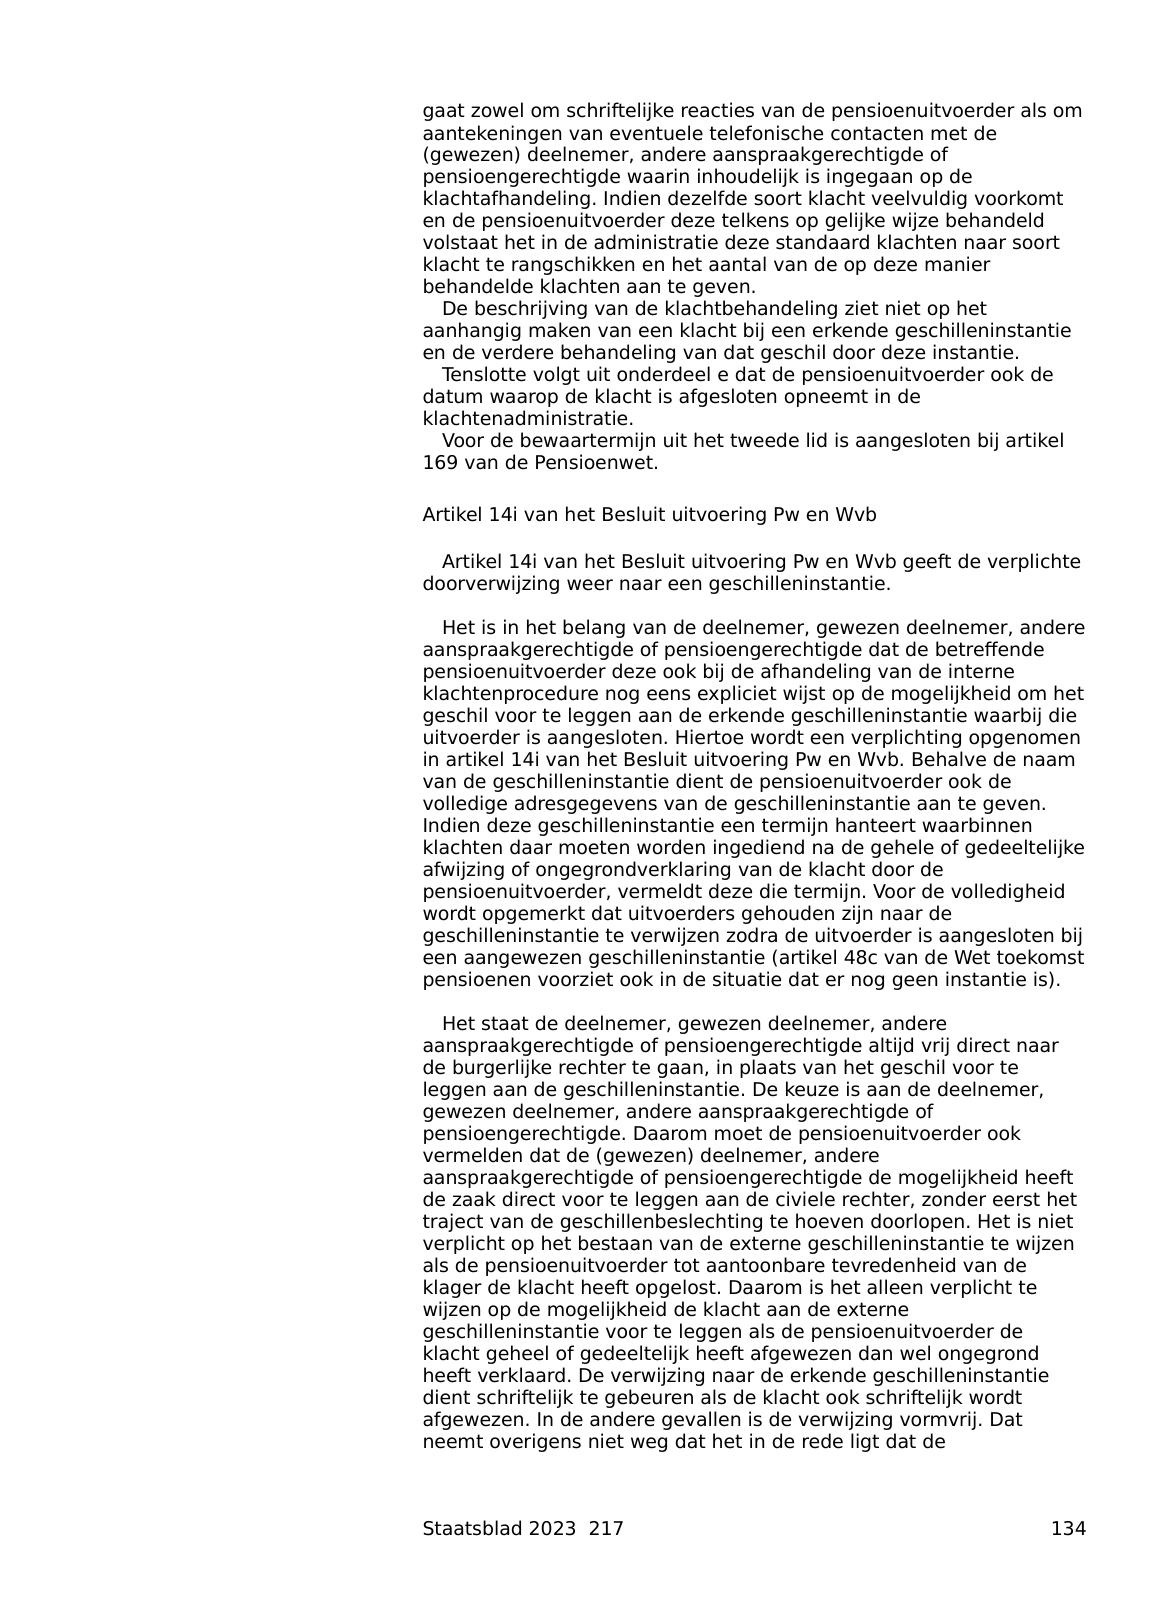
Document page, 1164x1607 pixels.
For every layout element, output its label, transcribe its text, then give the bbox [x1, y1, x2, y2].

text Het staat de deelnemer, gewezen deelnemer, andere aanspraakgerechtigde of pensioengerechtigde altijd vrij direct naar de burgerlijke rechter te gaan, in plaats van het geschil voor te leggen aan de geschilleninstantie. De keuze is aan de deelnemer, gewezen deelnemer, andere aanspraakgerechtigde of pensioengerechtigde. Daarom moet de pensioenuitvoerder ook vermelden dat de (gewezen) deelnemer, andere aanspraakgerechtigde of pensioengerechtigde de mogelijkheid heeft de zaak direct voor te leggen aan de civiele rechter, zonder eerst het traject van de geschillenbeslechting te hoeven doorlopen. Het is niet verplicht op het bestaan van de externe geschilleninstantie te wijzen als de pensioenuitvoerder tot aantoonbare tevredenheid van de klager de klacht heeft opgelost. Daarom is het alleen verplicht te wijzen op de mogelijkheid de klacht aan de externe geschilleninstantie voor te leggen als de pensioenuitvoerder de klacht geheel of gedeeltelijk heeft afgewezen dan wel ongegrond heeft verklaard. De verwijzing naar de erkende geschilleninstantie dient schriftelijk te gebeuren als de klacht ook schriftelijk wordt afgewezen. In de andere gevallen is de verwijzing vormvrij. Dat neemt overigens niet weg dat het in de rede ligt dat de [422, 1013, 1087, 1453]
text Het is in het belang van de deelnemer, gewezen deelnemer, andere aanspraakgerechtigde of pensioengerechtigde dat de betreffende pensioenuitvoerder deze ook bij de afhandeling van de interne klachtenprocedure nog eens expliciet wijst op de mogelijkheid om het geschil voor te leggen aan de erkende geschilleninstantie waarbij die uitvoerder is aangesloten. Hiertoe wordt een verplichting opgenomen in artikel 14i van het Besluit uitvoering Pw en Wvb. Behalve de naam van de geschilleninstantie dient de pensioenuitvoerder ook de volledige adresgegevens van de geschilleninstantie aan te geven. Indien deze geschilleninstantie een termijn hanteert waarbinnen klachten daar moeten worden ingediend na de gehele of gedeeltelijke afwijzing of ongegrondverklaring van de klacht door de pensioenuitvoerder, vermeldt deze die termijn. Voor de volledigheid wordt opgemerkt dat uitvoerders gehouden zijn naar de geschilleninstantie te verwijzen zodra de uitvoerder is aangesloten bij een aangewezen geschilleninstantie (artikel 48c van de Wet toekomst pensioenen voorziet ook in de situatie dat er nog geen instantie is). [422, 617, 1087, 991]
text Artikel 14i van het Besluit uitvoering Pw en Wvb geeft de verplichte doorverwijzing weer naar een geschilleninstantie. [422, 551, 1087, 595]
text gaat zowel om schriftelijke reacties van de pensioenuitvoerder als om aantekeningen van eventuele telefonische contacten met de (gewezen) deelnemer, andere aanspraakgerechtigde of pensioengerechtigde waarin inhoudelijk is ingegaan op de klachtafhandeling. Indien dezelfde soort klacht veelvuldig voorkomt en de pensioenuitvoerder deze telkens op gelijke wijze behandeld volstaat het in de administratie deze standaard klachten naar soort klacht te rangschikken en het aantal van de op deze manier behandelde klachten aan te geven. [422, 100, 1087, 298]
subtitle Artikel 14i van het Besluit uitvoering Pw en Wvb [422, 504, 1087, 526]
text Tenslotte volgt uit onderdeel e dat de pensioenuitvoerder ook de datum waarop de klacht is afgesloten opneemt in de klachtenadministratie. [422, 364, 1087, 430]
text De beschrijving van de klachtbehandeling ziet niet op het aanhangig maken van een klacht bij een erkende geschilleninstantie en de verdere behandeling van dat geschil door deze instantie. [422, 298, 1087, 364]
text Voor de bewaartermijn uit het tweede lid is aangesloten bij artikel 169 van de Pensioenwet. [422, 430, 1087, 474]
